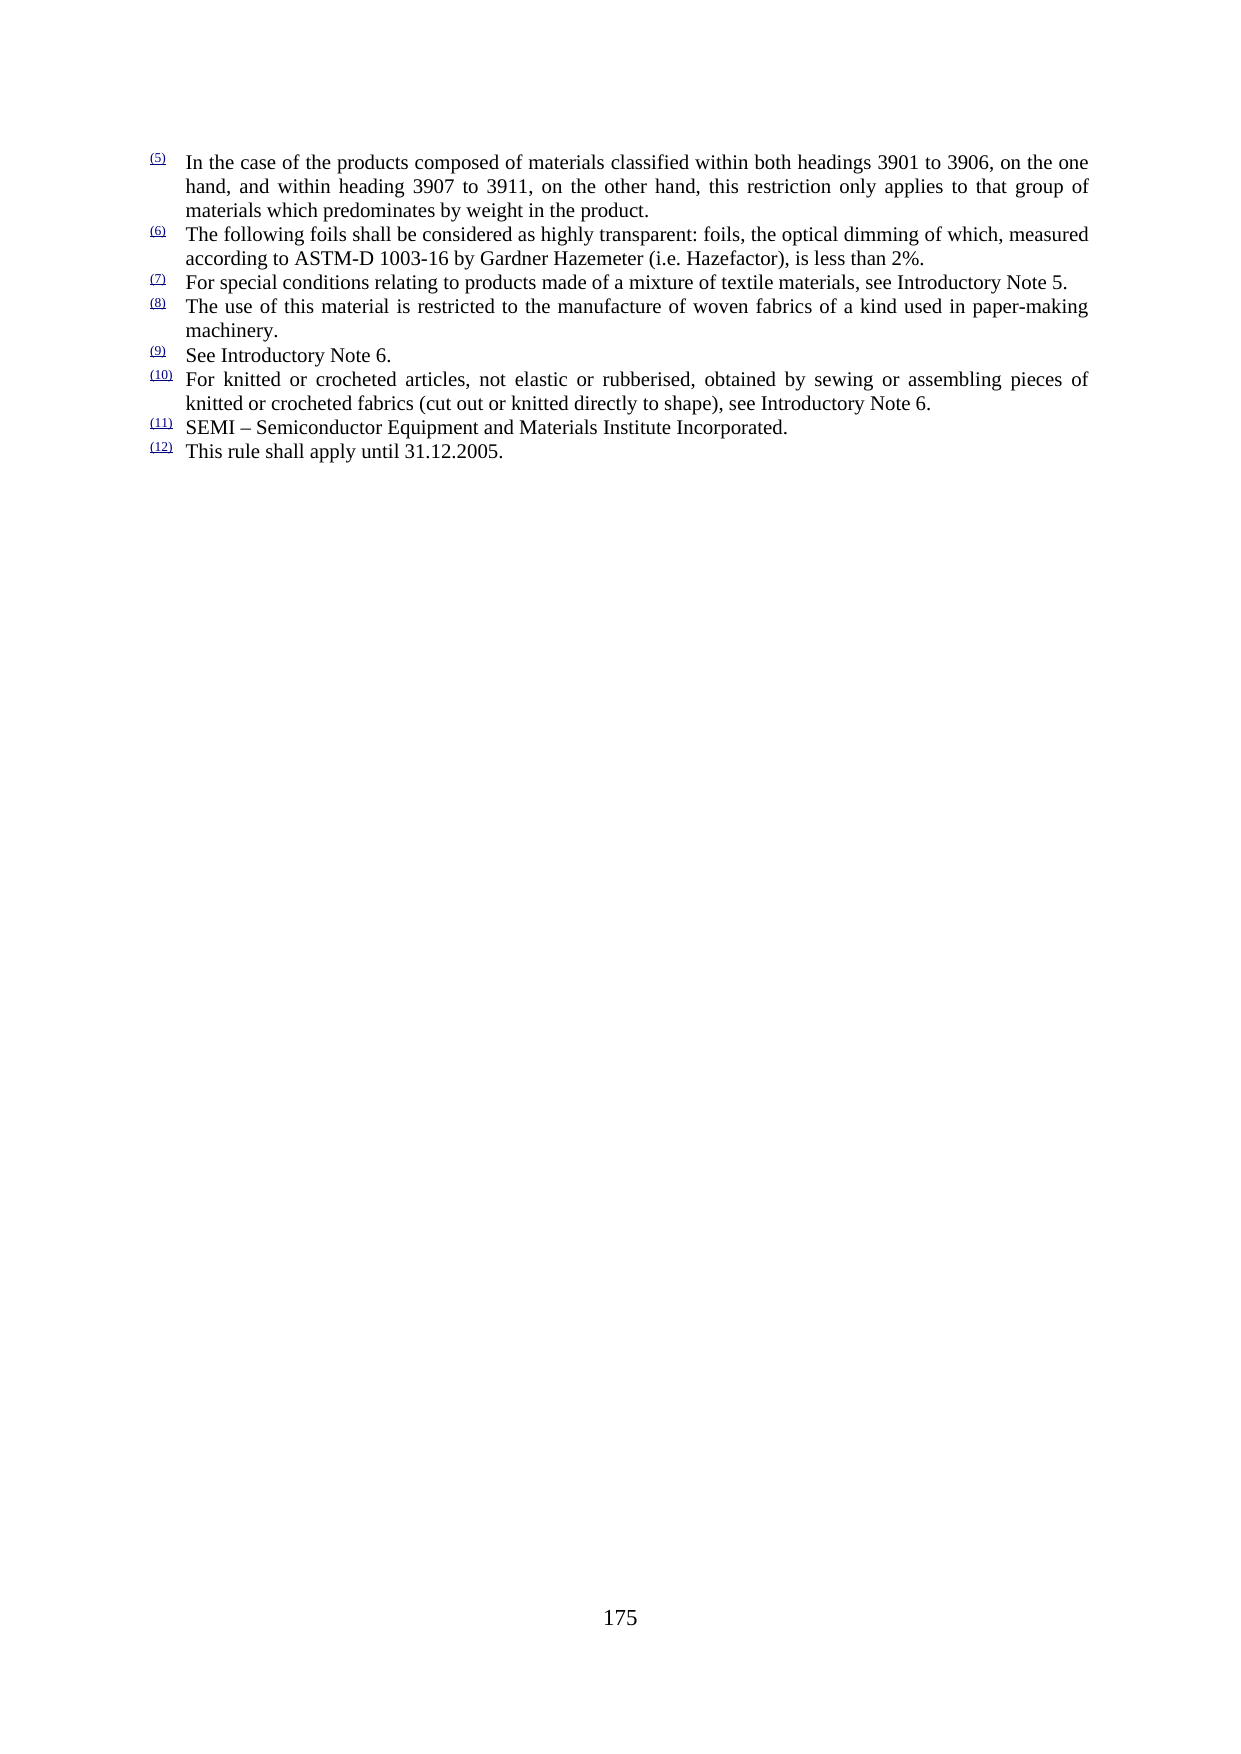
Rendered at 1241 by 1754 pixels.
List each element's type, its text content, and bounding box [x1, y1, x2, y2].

text (7) For special conditions relating to products made of a mixture of textile materials, see Introductory Note 5. [150, 270, 1090, 294]
text (9) See Introductory Note 6. [150, 342, 1090, 367]
text (6) The following foils shall be considered as highly transparent: foils, the optical dimming of which, measured according to ASTM-D 1003-16 by Gardner Hazemeter (i.e. Hazefactor), is less than 2%. [150, 222, 1090, 270]
text (10) For knitted or crocheted articles, not elastic or rubberised, obtained by sewing or assembling pieces of knitted or crocheted fabrics (cut out or knitted directly to shape), see Introductory Note 6. [150, 367, 1090, 415]
text (11) SEMI – Semiconductor Equipment and Materials Institute Incorporated. [150, 415, 1090, 439]
text (12) This rule shall apply until 31.12.2005. [150, 439, 1090, 463]
text (5) In the case of the products composed of materials classified within both headings 3901 to 3906, on the one hand, and within heading 3907 to 3911, on the other hand, this restriction only applies to that group of materials which predominates by weight in the product. [150, 150, 1090, 222]
text (8) The use of this material is restricted to the manufacture of woven fabrics of a kind used in paper-making machinery. [150, 294, 1090, 342]
